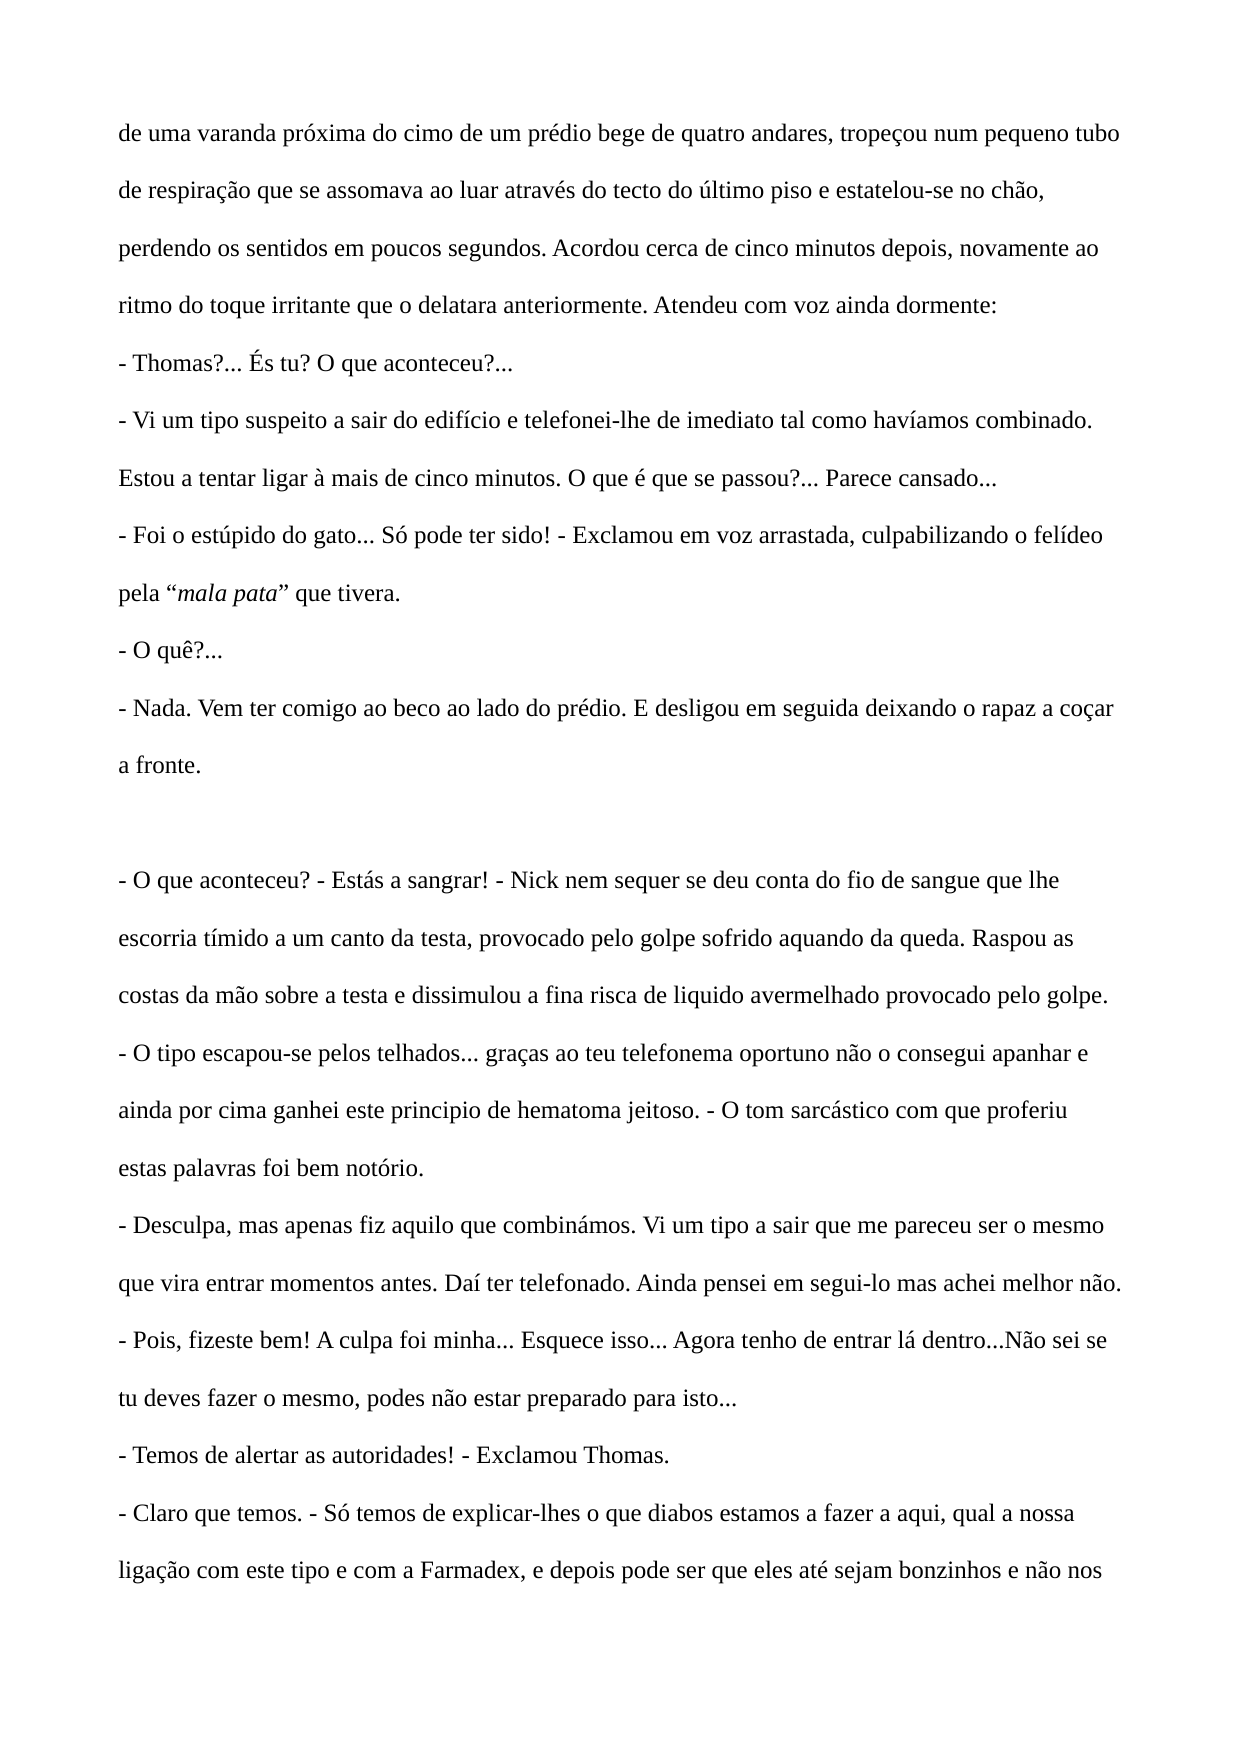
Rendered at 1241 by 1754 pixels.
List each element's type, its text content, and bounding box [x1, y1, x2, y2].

text de uma varanda próxima do cimo de um prédio bege de quatro andares, tropeçou num pequeno tubo de respiração que se assomava ao luar através do tecto do último piso e estatelou-se no chão, perdendo os sentidos em poucos segundos. Acordou cerca de cinco minutos depois, novamente ao ritmo do toque irritante que o delatara anteriormente. Atendeu com voz ainda dormente: - Thomas?... És tu? O que aconteceu?... - Vi um tipo suspeito a sair do edifício e telefonei-lhe de imediato tal como havíamos combinado. Estou a tentar ligar à mais de cinco minutos. O que é que se passou?... Parece cansado... - Foi o estúpido do gato... Só pode ter sido! - Exclamou em voz arrastada, culpabilizando o felídeo pela “mala pata” que tivera. - O quê?... - Nada. Vem ter comigo ao beco ao lado do prédio. E desligou em seguida deixando o rapaz a coçar a fronte. - O que aconteceu? - Estás a sangrar! - Nick nem sequer se deu conta do fio de sangue que lhe escorria tímido a um canto da testa, provocado pelo golpe sofrido aquando da queda. Raspou as costas da mão sobre a testa e dissimulou a fina risca de liquido avermelhado provocado pelo golpe. - O tipo escapou-se pelos telhados... graças ao teu telefonema oportuno não o consegui apanhar e ainda por cima ganhei este principio de hematoma jeitoso. - O tom sarcástico com que proferiu estas palavras foi bem notório. - Desculpa, mas apenas fiz aquilo que combinámos. Vi um tipo a sair que me pareceu ser o mesmo que vira entrar momentos antes. Daí ter telefonado. Ainda pensei em segui-lo mas achei melhor não. - Pois, fizeste bem! A culpa foi minha... Esquece isso... Agora tenho de entrar lá dentro...Não sei se tu deves fazer o mesmo, podes não estar preparado para isto... - Temos de alertar as autoridades! - Exclamou Thomas. - Claro que temos. - Só temos de explicar-lhes o que diabos estamos a fazer a aqui, qual a nossa ligação com este tipo e com a Farmadex, e depois pode ser que eles até sejam bonzinhos e não nos [118, 118, 1122, 1584]
